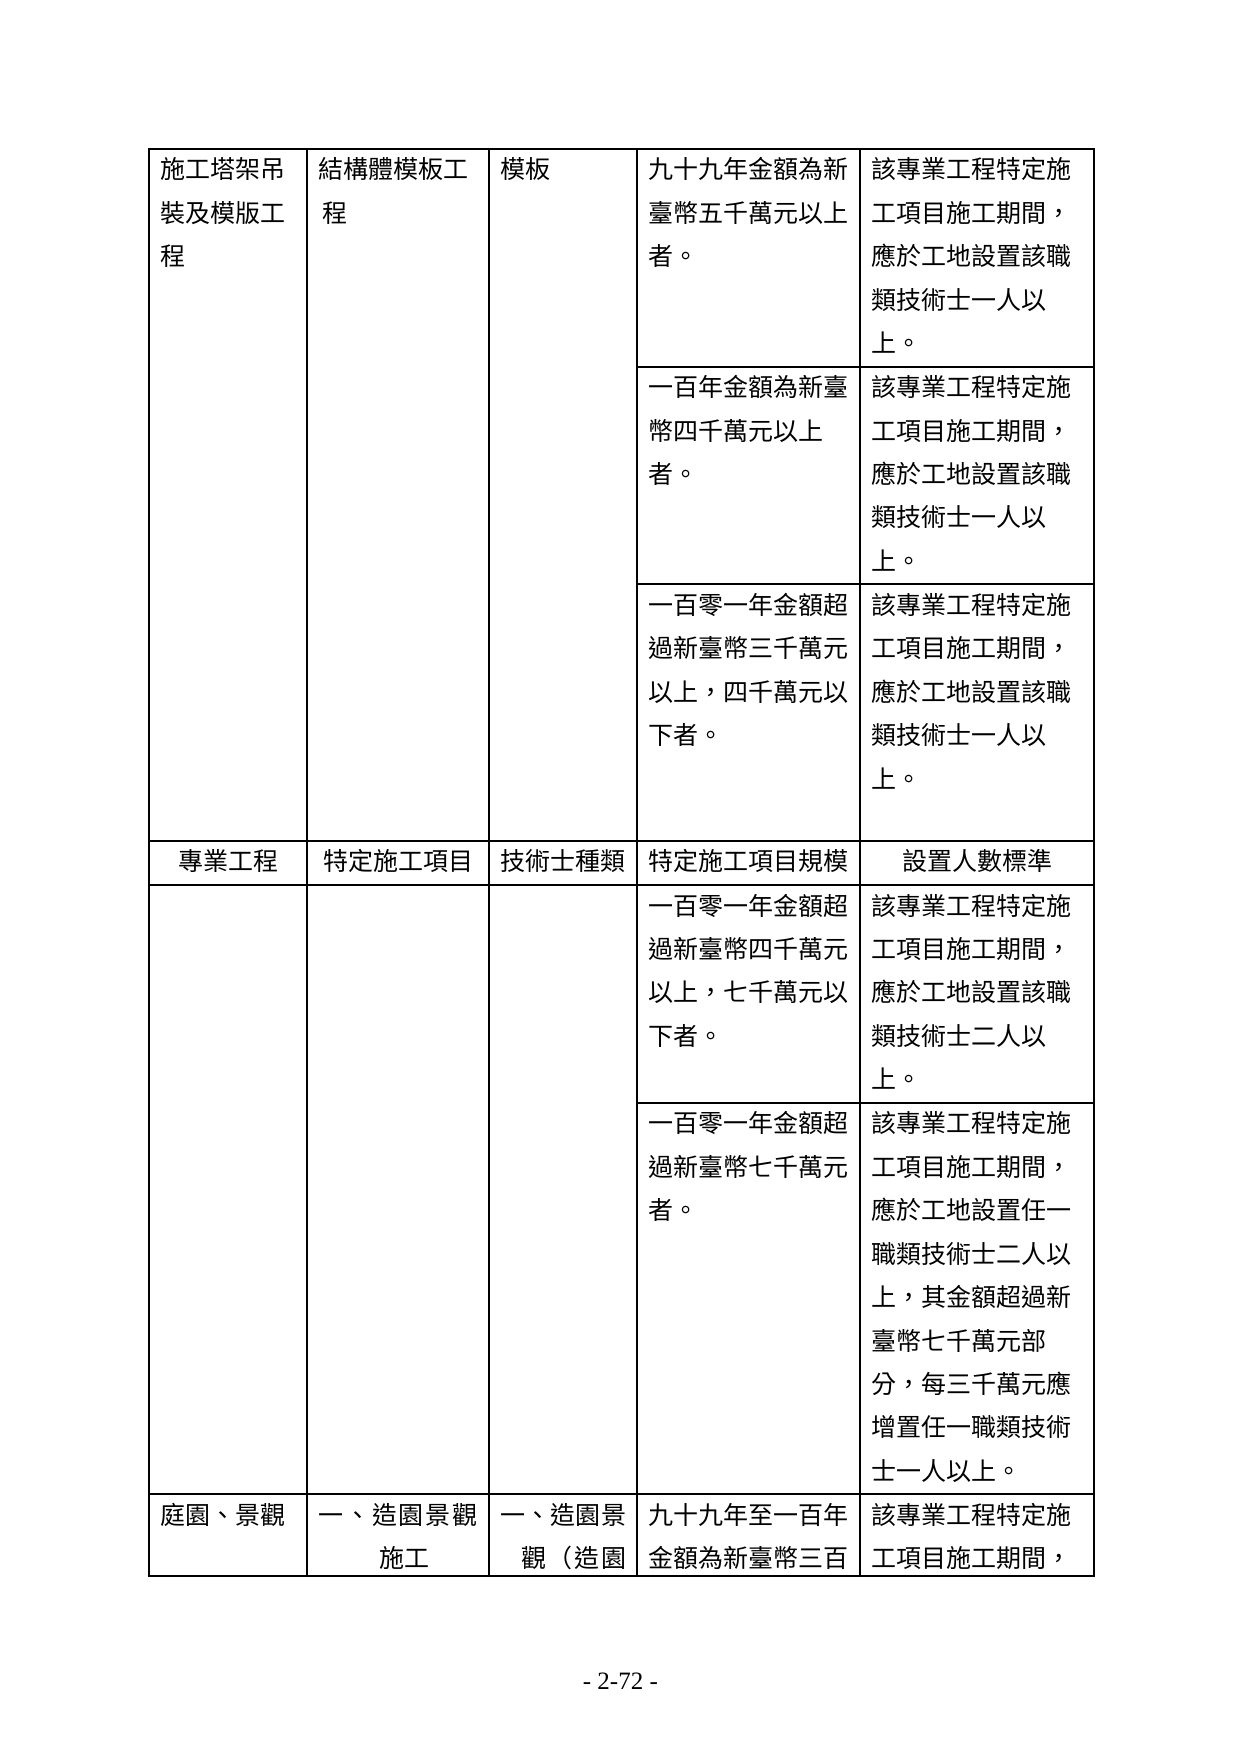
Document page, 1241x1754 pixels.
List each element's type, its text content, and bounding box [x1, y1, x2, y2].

table_cell 該專業工程特定施工項目施工期間，應於工地設置該職類技術士一人以上。 [861, 585, 1093, 840]
table_cell 一百零一年金額超過新臺幣四千萬元以上，七千萬元以下者。 [638, 886, 859, 1102]
table_cell [308, 886, 488, 1493]
table_cell [150, 886, 306, 1493]
table_cell [490, 886, 636, 1493]
table_cell 九十九年金額為新臺幣五千萬元以上者。 [638, 150, 859, 366]
table_cell 該專業工程特定施工項目施工期間，應於工地設置任一職類技術士二人以上，其金額超過新臺幣七千萬元部分，每三千萬元應增置任一職類技術士一人以上。 [861, 1104, 1093, 1493]
table_cell 技術士種類 [490, 842, 636, 884]
table_cell 設置人數標準 [861, 842, 1093, 884]
table_cell 九十九年至一百年金額為新臺幣三百 [638, 1495, 859, 1575]
table_cell 一百零一年金額超過新臺幣三千萬元以上，四千萬元以下者。 [638, 585, 859, 840]
table_cell 結構體模板工程 [308, 150, 488, 840]
table_cell 該專業工程特定施工項目施工期間，應於工地設置該職類技術士二人以上。 [861, 886, 1093, 1102]
table_cell 專業工程 [150, 842, 306, 884]
table_cell 一百零一年金額超過新臺幣七千萬元者。 [638, 1104, 859, 1493]
table_cell 一、造園景觀施工 [308, 1495, 488, 1575]
table_cell 該專業工程特定施工項目施工期間，應於工地設置該職類技術士一人以上。 [861, 150, 1093, 366]
table_cell 特定施工項目規模 [638, 842, 859, 884]
table_cell 特定施工項目 [308, 842, 488, 884]
table_cell 一百年金額為新臺幣四千萬元以上者。 [638, 368, 859, 583]
table_cell 庭園、景觀 [150, 1495, 306, 1575]
table_cell 該專業工程特定施工項目施工期間，應於工地設置該職類技術士一人以上。 [861, 368, 1093, 583]
table_cell 模板 [490, 150, 636, 840]
table_cell 該專業工程特定施工項目施工期間， [861, 1495, 1093, 1575]
table_cell 施工塔架吊裝及模版工程 [150, 150, 306, 840]
table_cell 一、造園景觀（造園 [490, 1495, 636, 1575]
